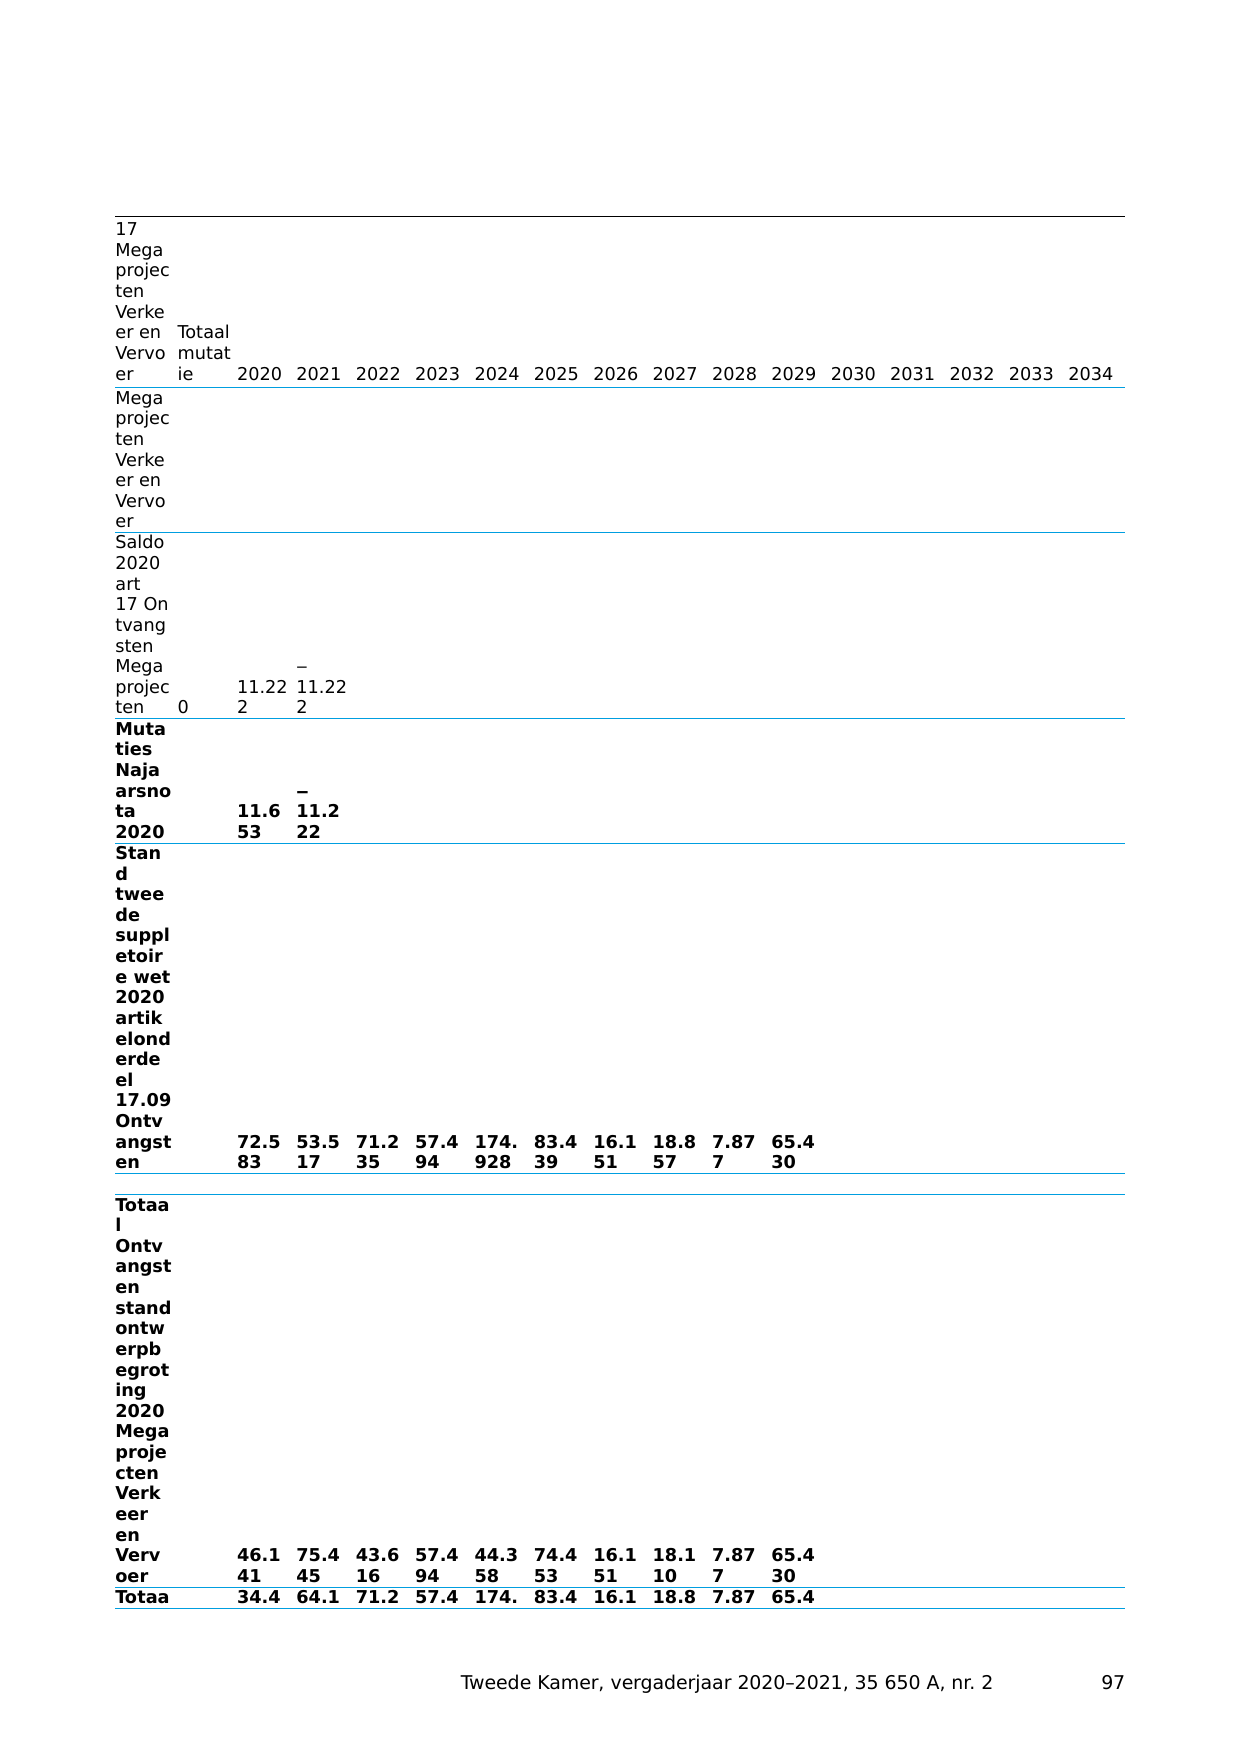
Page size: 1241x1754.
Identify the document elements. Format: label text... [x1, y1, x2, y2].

table_cell [471, 388, 531, 532]
table_cell [946, 1588, 1006, 1608]
table_cell 18.8 [650, 1588, 709, 1608]
table_cell [1006, 719, 1065, 842]
table_cell [650, 533, 709, 718]
table_cell [1006, 1588, 1065, 1608]
table_cell 71.2 [353, 1588, 412, 1608]
table_cell [946, 719, 1006, 842]
table_cell 57.494 [412, 844, 471, 1173]
table_cell Totaa [115, 1588, 174, 1608]
table_cell [709, 533, 768, 718]
table_cell [531, 1174, 590, 1194]
table_cell 44.358 [471, 1195, 531, 1586]
table_cell 18.857 [650, 844, 709, 1173]
table_cell [234, 1174, 293, 1194]
table_cell [531, 533, 590, 718]
table_header Tabel 16 Artikel 17 Megaprojecten Verkeer en Vervoer (bedragen x €1.000) [115, 191, 1125, 216]
table_cell [768, 533, 828, 718]
table_cell 16.1 [590, 1588, 649, 1608]
table_cell [590, 388, 649, 532]
table_cell 2020 [234, 217, 293, 387]
table_cell Saldo 2020 art 17 Ontvangsten Megaprojecten [115, 533, 174, 718]
table_cell [828, 388, 887, 532]
table_cell 65.430 [768, 1195, 828, 1586]
table_cell [175, 388, 234, 532]
table_cell [1065, 1174, 1125, 1194]
table_cell [353, 719, 412, 842]
table_cell [353, 1174, 412, 1194]
table_cell 2030 [828, 217, 887, 387]
table_cell [1065, 1588, 1125, 1608]
table_cell 65.430 [768, 844, 828, 1173]
table_cell [1065, 388, 1125, 532]
table_cell [887, 388, 946, 532]
table_cell [412, 388, 471, 532]
table_cell 174. [471, 1588, 531, 1608]
table_cell [828, 719, 887, 842]
table_cell [175, 1174, 234, 1194]
table_cell 17 Megaprojecten Verkeer en Vervoer [115, 217, 174, 387]
table_cell [412, 1174, 471, 1194]
table_cell 83.439 [531, 844, 590, 1173]
table_cell 2026 [590, 217, 649, 387]
table_cell [828, 844, 887, 1173]
table_cell [887, 1588, 946, 1608]
table_cell [175, 1195, 234, 1586]
table_cell 2033 [1006, 217, 1065, 387]
table_cell [175, 1588, 234, 1608]
table_cell Totaal mutatie [175, 217, 234, 387]
table_cell 11.222 [234, 533, 293, 718]
table_cell Stand tweede suppletoire wet 2020 artikelonderdeel 17.09 Ontvangsten [115, 844, 174, 1173]
table_cell [828, 1174, 887, 1194]
table_cell 2028 [709, 217, 768, 387]
table_cell [234, 388, 293, 532]
table_cell 174.928 [471, 844, 531, 1173]
table_cell [1006, 1174, 1065, 1194]
table_cell [946, 844, 1006, 1173]
table_cell [531, 388, 590, 532]
table_cell 72.583 [234, 844, 293, 1173]
table_cell [1006, 844, 1065, 1173]
table_cell 34.4 [234, 1588, 293, 1608]
table_cell 7.877 [709, 1195, 768, 1586]
table_cell [293, 388, 353, 532]
table_cell 2021 [293, 217, 353, 387]
table_cell [353, 533, 412, 718]
table_cell 0 [175, 533, 234, 718]
table_cell Megaprojecten Verkeer en Vervoer [115, 388, 174, 532]
table_cell [115, 1174, 174, 1194]
table_cell [650, 388, 709, 532]
table_cell [471, 719, 531, 842]
table_cell 2031 [887, 217, 946, 387]
table_cell [946, 388, 1006, 532]
table_cell [946, 533, 1006, 718]
table_cell 74.453 [531, 1195, 590, 1586]
table_cell [531, 719, 590, 842]
table_cell [590, 533, 649, 718]
table_cell 2022 [353, 217, 412, 387]
table_cell [293, 1174, 353, 1194]
table_cell [175, 719, 234, 842]
table_cell 2032 [946, 217, 1006, 387]
table_cell [590, 719, 649, 842]
table_cell 16.151 [590, 844, 649, 1173]
table_cell [709, 719, 768, 842]
table_cell 57.494 [412, 1195, 471, 1586]
table_cell [1065, 1195, 1125, 1586]
table_cell [887, 719, 946, 842]
table_cell [768, 719, 828, 842]
table_cell 7.87 [709, 1588, 768, 1608]
table_cell [650, 1174, 709, 1194]
table_cell 2025 [531, 217, 590, 387]
table_cell 2029 [768, 217, 828, 387]
table_cell 57.4 [412, 1588, 471, 1608]
table_cell [471, 533, 531, 718]
table_cell 75.445 [293, 1195, 353, 1586]
table_cell 2023 [412, 217, 471, 387]
table_cell [709, 1174, 768, 1194]
table_cell [412, 719, 471, 842]
table_cell 83.4 [531, 1588, 590, 1608]
table_cell 64.1 [293, 1588, 353, 1608]
table_cell [1006, 388, 1065, 532]
table_cell 53.517 [293, 844, 353, 1173]
table_cell [946, 1195, 1006, 1586]
table_cell [768, 388, 828, 532]
table_cell [1065, 719, 1125, 842]
table_cell [1065, 533, 1125, 718]
table_cell [887, 533, 946, 718]
table_cell 11.653 [234, 719, 293, 842]
table_cell [946, 1174, 1006, 1194]
table_cell [175, 844, 234, 1173]
table_cell [1065, 844, 1125, 1173]
table_cell [887, 844, 946, 1173]
table_cell [768, 1174, 828, 1194]
table_cell [471, 1174, 531, 1194]
table_cell [887, 1195, 946, 1586]
table_cell 16.151 [590, 1195, 649, 1586]
table_cell 2024 [471, 217, 531, 387]
table_cell [650, 719, 709, 842]
table_cell [1006, 533, 1065, 718]
table_cell 71.235 [353, 844, 412, 1173]
table_cell [887, 1174, 946, 1194]
table_cell [590, 1174, 649, 1194]
table_cell 46.141 [234, 1195, 293, 1586]
table_cell 7.877 [709, 844, 768, 1173]
table_cell ‒ 11.222 [293, 719, 353, 842]
table_cell [828, 533, 887, 718]
table_cell 43.616 [353, 1195, 412, 1586]
table_cell ‒ 11.222 [293, 533, 353, 718]
table_cell Totaal Ontvangsten stand ontwerpbegroting 2020 Megaprojecten Verkeer en Vervoer [115, 1195, 174, 1586]
table_cell 18.110 [650, 1195, 709, 1586]
table_cell 2034 [1065, 217, 1125, 387]
table_cell Mutaties Najaarsnota 2020 [115, 719, 174, 842]
table_cell [709, 388, 768, 532]
table_cell 65.4 [768, 1588, 828, 1608]
table_cell [828, 1195, 887, 1586]
table_cell [412, 533, 471, 718]
table_cell [828, 1588, 887, 1608]
table_cell [353, 388, 412, 532]
table_cell [1006, 1195, 1065, 1586]
table_cell 2027 [650, 217, 709, 387]
